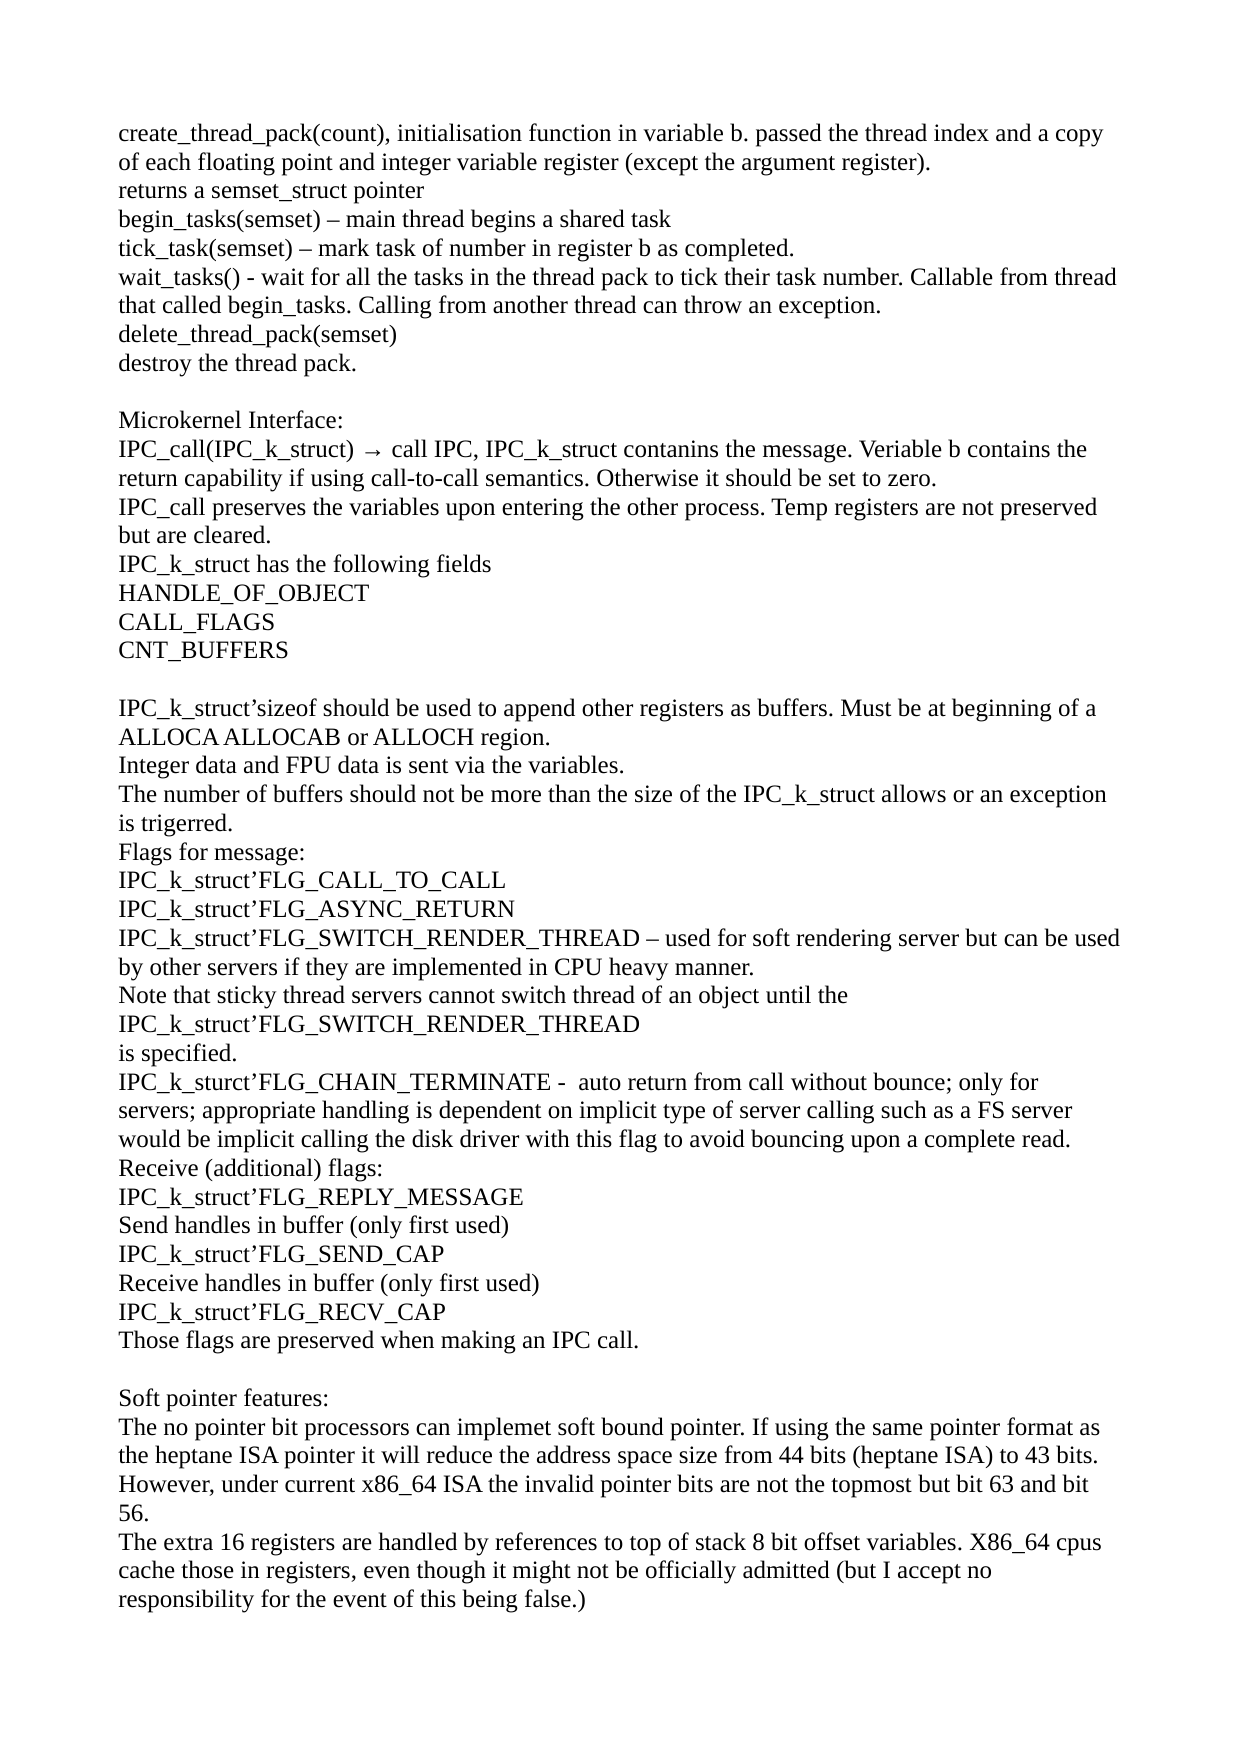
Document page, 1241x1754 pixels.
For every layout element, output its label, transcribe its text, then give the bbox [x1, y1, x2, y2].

text IPC_k_struct’FLG_SEND_CAP [118, 1239, 1122, 1268]
text Receive (additional) flags: [118, 1153, 1122, 1182]
text begin_tasks(semset) – main thread begins a shared task [118, 204, 1122, 233]
text IPC_k_struct’sizeof should be used to append other registers as buffers. Must be at beginning of a ALLOCA ALLOCAB or ALLOCH region. [118, 693, 1122, 751]
text CALL_FLAGS [118, 607, 1122, 636]
text delete_thread_pack(semset) [118, 319, 1122, 348]
text IPC_k_struct’FLG_RECV_CAP [118, 1297, 1122, 1326]
text create_thread_pack(count), initialisation function in variable b. passed the thread index and a copy of each floating point and integer variable register (except the argument register). [118, 118, 1122, 176]
text IPC_k_sturct’FLG_CHAIN_TERMINATE - auto return from call without bounce; only for servers; appropriate handling is dependent on implicit type of server calling such as a FS server would be implicit calling the disk driver with this flag to avoid bouncing upon a complete read. [118, 1067, 1122, 1153]
text Those flags are preserved when making an IPC call. [118, 1326, 1122, 1354]
text Flags for message: [118, 837, 1122, 866]
text returns a semset_struct pointer [118, 176, 1122, 204]
text Integer data and FPU data is sent via the variables. [118, 751, 1122, 779]
text tick_task(semset) – mark task of number in register b as completed. [118, 233, 1122, 262]
text However, under current x86_64 ISA the invalid pointer bits are not the topmost but bit 63 and bit 56. [118, 1469, 1122, 1527]
text Soft pointer features: [118, 1383, 1122, 1412]
text The extra 16 registers are handled by references to top of stack 8 bit offset variables. X86_64 cpus cache those in registers, even though it might not be officially admitted (but I accept no responsibility for the event of this being false.) [118, 1527, 1122, 1613]
text CNT_BUFFERS [118, 636, 1122, 664]
text The number of buffers should not be more than the size of the IPC_k_struct allows or an exception is trigerred. [118, 779, 1122, 837]
text Receive handles in buffer (only first used) [118, 1268, 1122, 1297]
text IPC_k_struct’FLG_CALL_TO_CALL [118, 866, 1122, 894]
text IPC_call(IPC_k_struct) → call IPC, IPC_k_struct contanins the message. Veriable b contains the return capability if using call-to-call semantics. Otherwise it should be set to zero. [118, 434, 1122, 492]
text is specified. [118, 1038, 1122, 1067]
text HANDLE_OF_OBJECT [118, 578, 1122, 607]
text The no pointer bit processors can implemet soft bound pointer. If using the same pointer format as the heptane ISA pointer it will reduce the address space size from 44 bits (heptane ISA) to 43 bits. [118, 1412, 1122, 1469]
text IPC_call preserves the variables upon entering the other process. Temp registers are not preserved but are cleared. [118, 492, 1122, 549]
text IPC_k_struct’FLG_SWITCH_RENDER_THREAD – used for soft rendering server but can be used by other servers if they are implemented in CPU heavy manner. [118, 923, 1122, 981]
text Microkernel Interface: [118, 406, 1122, 434]
text wait_tasks() - wait for all the tasks in the thread pack to tick their task number. Callable from thread that called begin_tasks. Calling from another thread can throw an exception. [118, 262, 1122, 319]
text IPC_k_struct has the following fields [118, 549, 1122, 578]
text Note that sticky thread servers cannot switch thread of an object until the IPC_k_struct’FLG_SWITCH_RENDER_THREAD [118, 981, 1122, 1038]
text destroy the thread pack. [118, 348, 1122, 377]
text Send handles in buffer (only first used) [118, 1211, 1122, 1239]
text IPC_k_struct’FLG_REPLY_MESSAGE [118, 1182, 1122, 1211]
text IPC_k_struct’FLG_ASYNC_RETURN [118, 894, 1122, 923]
